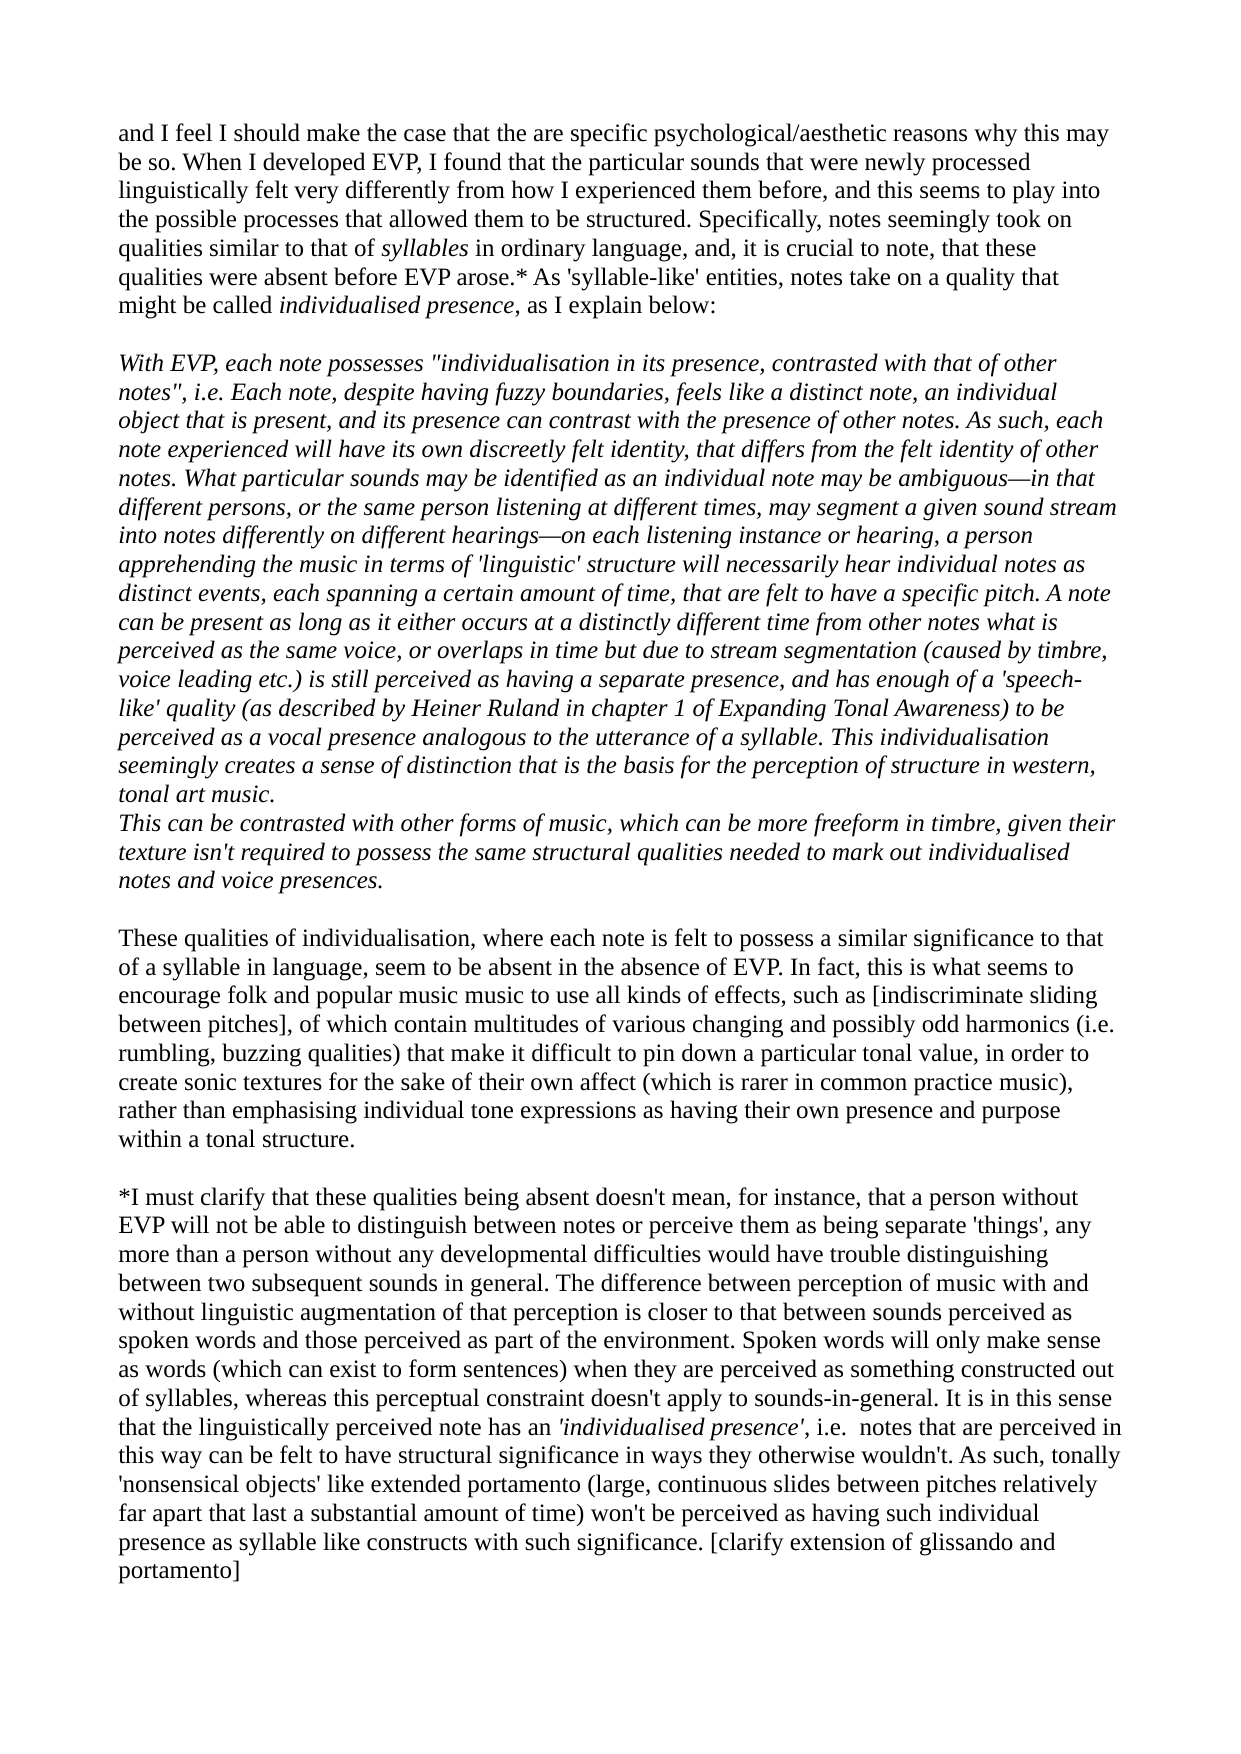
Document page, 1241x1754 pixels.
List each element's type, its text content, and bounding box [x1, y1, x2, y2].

text These qualities of individualisation, where each note is felt to possess a similar significance to that of a syllable in language, seem to be absent in the absence of EVP. In fact, this is what seems to encourage folk and popular music music to use all kinds of effects, such as [indiscriminate sliding between pitches], of which contain multitudes of various changing and possibly odd harmonics (i.e. rumbling, buzzing qualities) that make it difficult to pin down a particular tonal value, in order to create sonic textures for the sake of their own affect (which is rarer in common practice music), rather than emphasising individual tone expressions as having their own presence and purpose within a tonal structure. [118, 923, 1122, 1153]
text and I feel I should make the case that the are specific psychological/aesthetic reasons why this may be so. When I developed EVP, I found that the particular sounds that were newly processed linguistically felt very differently from how I experienced them before, and this seems to play into the possible processes that allowed them to be structured. Specifically, notes seemingly took on qualities similar to that of syllables in ordinary language, and, it is crucial to note, that these qualities were absent before EVP arose.* As 'syllable-like' entities, notes take on a quality that might be called individualised presence, as I explain below: [118, 118, 1122, 319]
text This can be contrasted with other forms of music, which can be more freeform in timbre, given their texture isn't required to possess the same structural qualities needed to mark out individualised notes and voice presences. [118, 808, 1122, 894]
text With EVP, each note possesses "individualisation in its presence, contrasted with that of other notes", i.e. Each note, despite having fuzzy boundaries, feels like a distinct note, an individual object that is present, and its presence can contrast with the presence of other notes. As such, each note experienced will have its own discreetly felt identity, that differs from the felt identity of other notes. What particular sounds may be identified as an individual note may be ambiguous—in that different persons, or the same person listening at different times, may segment a given sound stream into notes differently on different hearings—on each listening instance or hearing, a person apprehending the music in terms of 'linguistic' structure will necessarily hear individual notes as distinct events, each spanning a certain amount of time, that are felt to have a specific pitch. A note can be present as long as it either occurs at a distinctly different time from other notes what is perceived as the same voice, or overlaps in time but due to stream segmentation (caused by timbre, voice leading etc.) is still perceived as having a separate presence, and has enough of a 'speech-like' quality (as described by Heiner Ruland in chapter 1 of Expanding Tonal Awareness) to be perceived as a vocal presence analogous to the utterance of a syllable. This individualisation seemingly creates a sense of distinction that is the basis for the perception of structure in western, tonal art music. [118, 348, 1122, 808]
text *I must clarify that these qualities being absent doesn't mean, for instance, that a person without EVP will not be able to distinguish between notes or perceive them as being separate 'things', any more than a person without any developmental difficulties would have trouble distinguishing between two subsequent sounds in general. The difference between perception of music with and without linguistic augmentation of that perception is closer to that between sounds perceived as spoken words and those perceived as part of the environment. Spoken words will only make sense as words (which can exist to form sentences) when they are perceived as something constructed out of syllables, whereas this perceptual constraint doesn't apply to sounds-in-general. It is in this sense that the linguistically perceived note has an 'individualised presence', i.e. notes that are perceived in this way can be felt to have structural significance in ways they otherwise wouldn't. As such, tonally 'nonsensical objects' like extended portamento (large, continuous slides between pitches relatively far apart that last a substantial amount of time) won't be perceived as having such individual presence as syllable like constructs with such significance. [clarify extension of glissando and portamento] [118, 1182, 1122, 1584]
